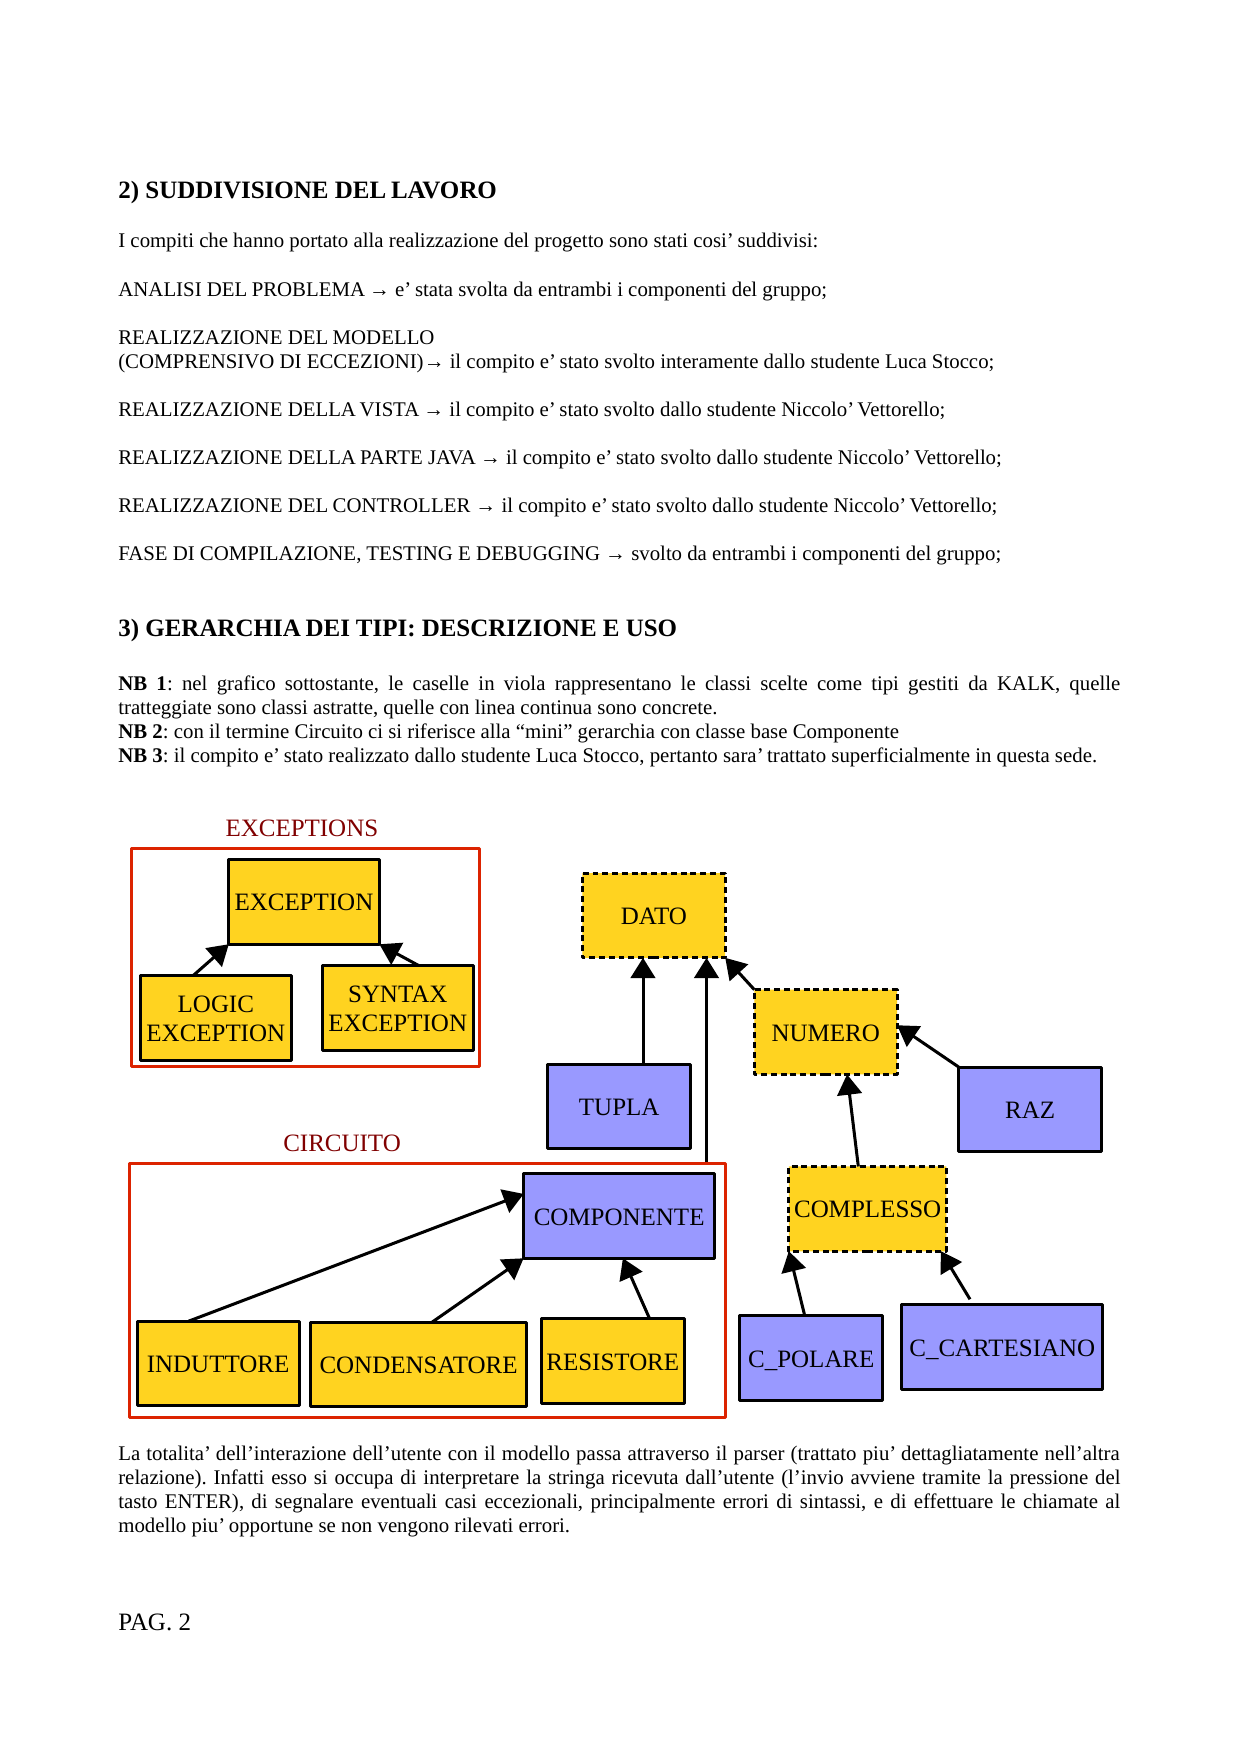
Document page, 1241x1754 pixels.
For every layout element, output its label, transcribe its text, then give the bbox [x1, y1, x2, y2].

text FASE DI COMPILAZIONE, TESTING E DEBUGGING → svolto da entrambi i componenti del gruppo; [118, 541, 1122, 565]
text REALIZZAZIONE DEL CONTROLLER → il compito e’ stato svolto dallo studente Niccolo’ Vettorello; [118, 493, 1122, 517]
text REALIZZAZIONE DELLA PARTE JAVA → il compito e’ stato svolto dallo studente Niccolo’ Vettorello; [118, 445, 1122, 469]
text NB 1: nel grafico sottostante, le caselle in viola rappresentano le classi scelte come tipi gestiti da KALK, quelle tratteggiate sono classi astratte, quelle con linea continua sono concrete. [118, 671, 1122, 719]
text La totalita’ dell’interazione dell’utente con il modello passa attraverso il parser (trattato piu’ dettagliatamente nell’altra relazione). Infatti esso si occupa di interpretare la stringa ricevuta dall’utente (l’invio avviene tramite la pressione del tasto ENTER), di segnalare eventuali casi eccezionali, principalmente errori di sintassi, e di effettuare le chiamate al modello piu’ opportune se non vengono rilevati errori. [118, 1441, 1122, 1537]
text REALIZZAZIONE DEL MODELLO [118, 325, 1122, 349]
text (COMPRENSIVO DI ECCEZIONI)→ il compito e’ stato svolto interamente dallo studente Luca Stocco; [118, 349, 1122, 373]
text REALIZZAZIONE DELLA VISTA → il compito e’ stato svolto dallo studente Niccolo’ Vettorello; [118, 397, 1122, 421]
text NB 3: il compito e’ stato realizzato dallo studente Luca Stocco, pertanto sara’ trattato superficialmente in questa sede. [118, 743, 1122, 767]
text 2) SUDDIVISIONE DEL LAVORO [118, 176, 1122, 204]
text I compiti che hanno portato alla realizzazione del progetto sono stati cosi’ suddivisi: [118, 228, 1122, 252]
text 3) GERARCHIA DEI TIPI: DESCRIZIONE E USO [118, 613, 1122, 642]
text ANALISI DEL PROBLEMA → e’ stata svolta da entrambi i componenti del gruppo; [118, 277, 1122, 301]
text NB 2: con il termine Circuito ci si riferisce alla “mini” gerarchia con classe base Componente [118, 719, 1122, 743]
